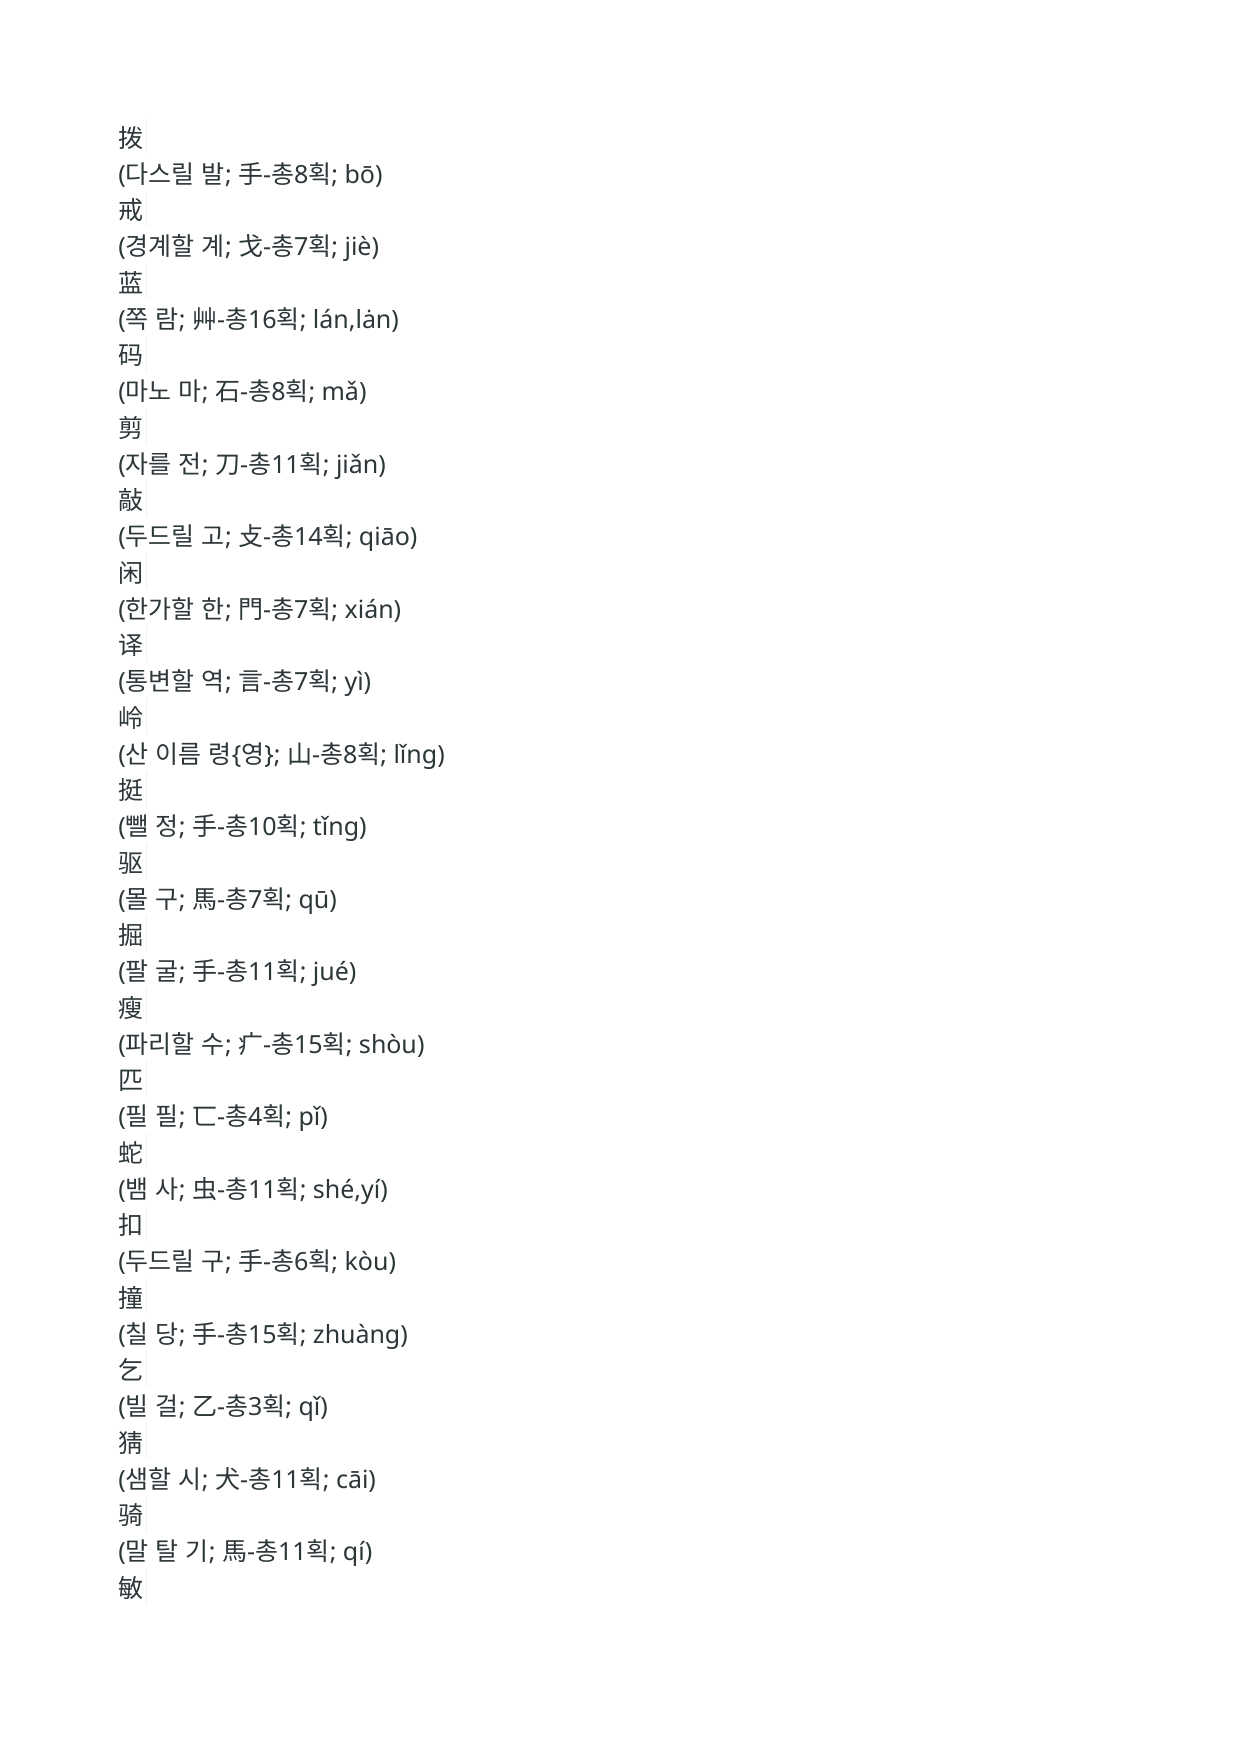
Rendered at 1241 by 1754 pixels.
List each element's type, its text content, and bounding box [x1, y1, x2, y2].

text 岭 [118, 698, 146, 734]
text 拨 [118, 118, 146, 154]
text [147, 1496, 1122, 1532]
text [147, 698, 1122, 734]
text [147, 553, 1122, 589]
text (뱀 사; ⾍-총11획; shé,yí) [118, 1169, 1122, 1206]
text 瘦 [118, 988, 146, 1024]
text (통변할 역; ⾔-총7획; yì) [118, 662, 1122, 698]
text 骑 [118, 1496, 146, 1532]
text [147, 118, 1122, 154]
text (팔 굴; ⼿-총11획; jué) [118, 952, 1122, 988]
text (말 탈 기; ⾺-총11획; qí) [118, 1532, 1122, 1568]
text 码 [118, 336, 146, 372]
text (칠 당; ⼿-총15획; zhuàng) [118, 1314, 1122, 1351]
text [147, 191, 1122, 227]
text [147, 1206, 1122, 1242]
text (몰 구; ⾺-총7획; qū) [118, 879, 1122, 916]
text 蛇 [118, 1133, 146, 1169]
text 敲 [118, 481, 146, 517]
text (샘할 시; ⽝-총11획; cāi) [118, 1459, 1122, 1496]
text (뺄 정; ⼿-총10획; tǐng) [118, 807, 1122, 843]
text (두드릴 구; ⼿-총6획; kòu) [118, 1242, 1122, 1278]
text (쪽 람; ⾋-총16획; lán,lȧn) [118, 299, 1122, 336]
text (필 필; ⼖-총4획; pǐ) [118, 1097, 1122, 1133]
text 撞 [118, 1278, 146, 1314]
text 蓝 [118, 263, 146, 299]
text 剪 [118, 408, 146, 444]
text 匹 [118, 1061, 146, 1097]
text 驱 [118, 843, 146, 879]
text (자를 전; ⼑-총11획; jiǎn) [118, 444, 1122, 481]
text 乞 [118, 1351, 146, 1387]
text 掘 [118, 916, 146, 952]
text 闲 [118, 553, 146, 589]
text [147, 481, 1122, 517]
text [147, 988, 1122, 1024]
text [147, 916, 1122, 952]
text 挺 [118, 771, 146, 807]
text [147, 771, 1122, 807]
text [147, 1061, 1122, 1097]
text [147, 263, 1122, 299]
text [147, 1278, 1122, 1314]
text [147, 1423, 1122, 1459]
text 扣 [118, 1206, 146, 1242]
text (빌 걸; ⼄-총3획; qǐ) [118, 1387, 1122, 1423]
text (마노 마; ⽯-총8획; mǎ) [118, 372, 1122, 408]
text 猜 [118, 1423, 146, 1459]
text [147, 408, 1122, 444]
text (산 이름 령{영}; ⼭-총8획; lǐng) [118, 734, 1122, 771]
text [147, 843, 1122, 879]
text (파리할 수; ⽧-총15획; shòu) [118, 1024, 1122, 1061]
text [147, 336, 1122, 372]
text (다스릴 발; ⼿-총8획; bō) [118, 154, 1122, 191]
text [147, 1133, 1122, 1169]
text [147, 626, 1122, 662]
text 译 [118, 626, 146, 662]
text (두드릴 고; ⽁-총14획; qiāo) [118, 517, 1122, 553]
text (경계할 계; ⼽-총7획; jiè) [118, 227, 1122, 263]
text (한가할 한; ⾨-총7획; xián) [118, 589, 1122, 626]
text [147, 1351, 1122, 1387]
text 敏 [118, 1568, 146, 1604]
text 戒 [118, 191, 146, 227]
text [147, 1568, 1122, 1604]
